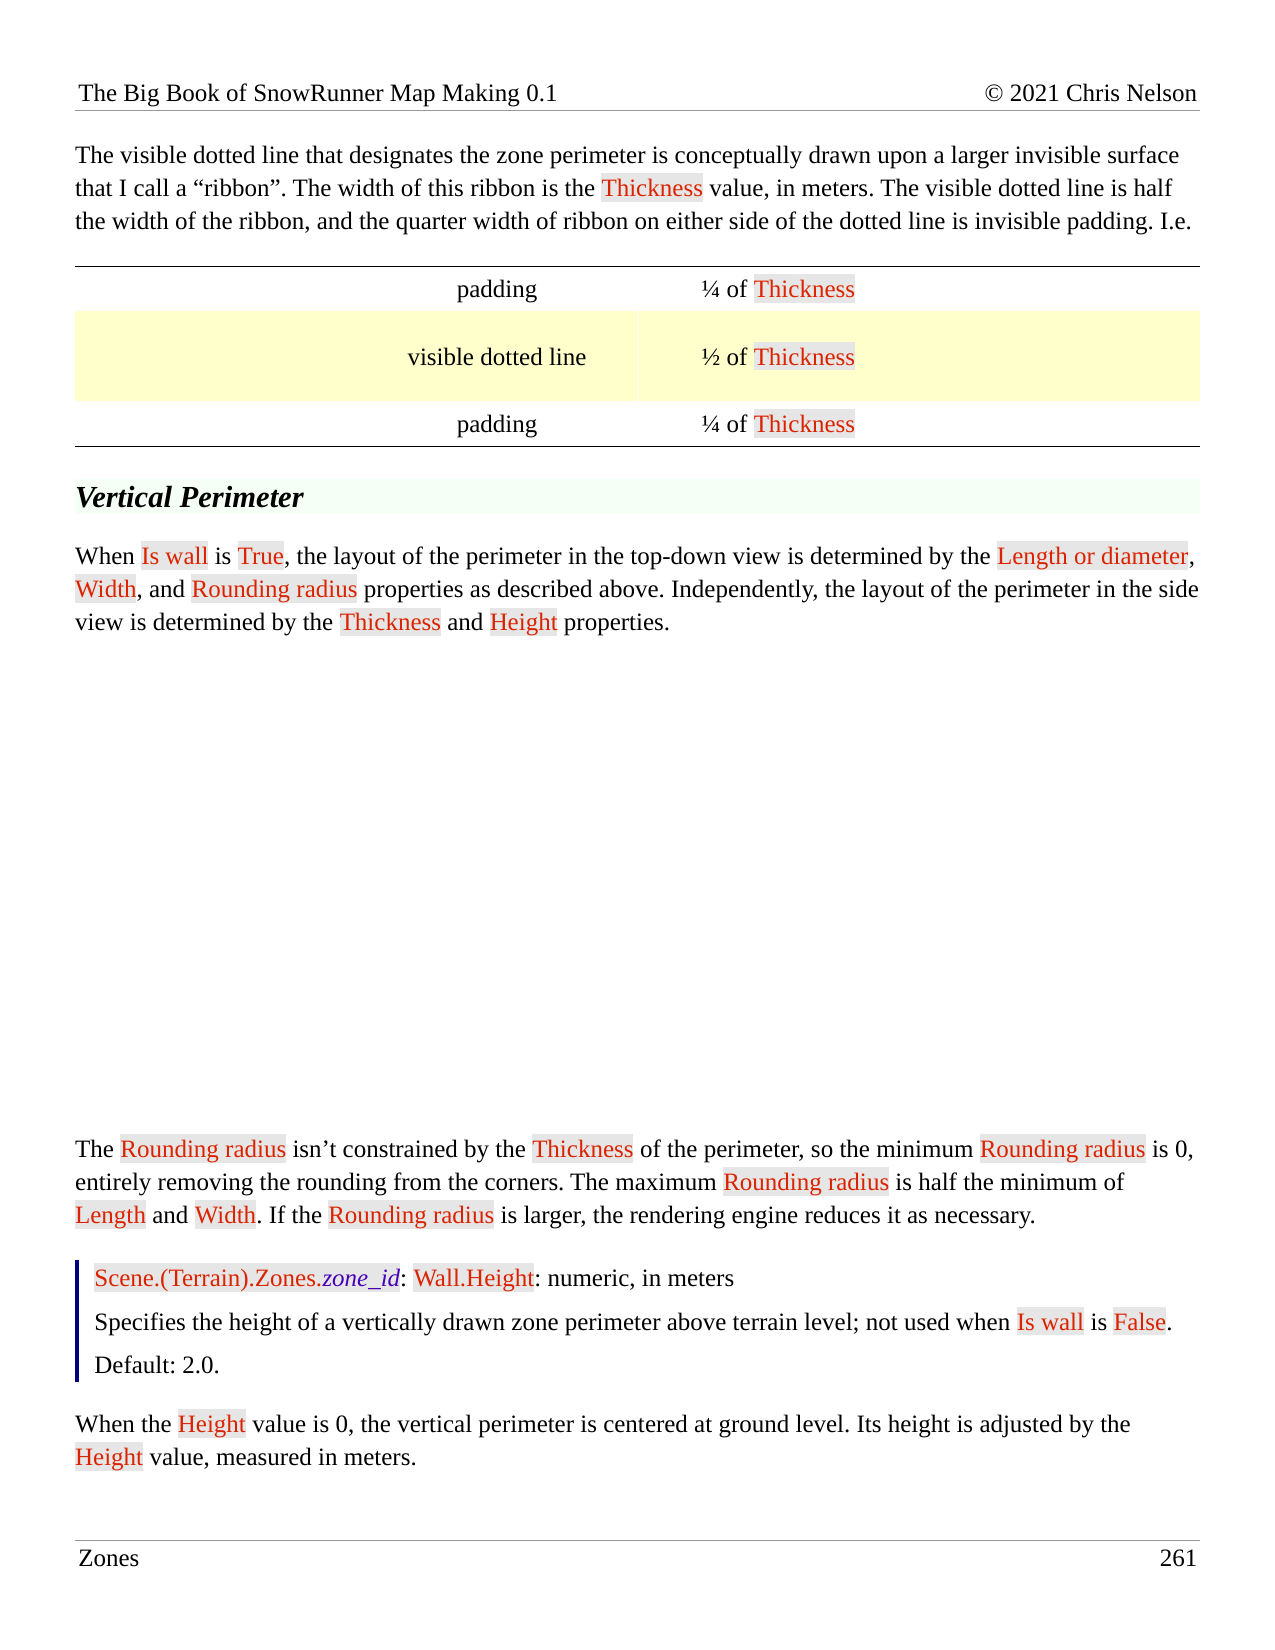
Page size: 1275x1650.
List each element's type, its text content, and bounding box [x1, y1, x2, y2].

table_header [919, 267, 1200, 311]
table_cell ¼ of Thickness [638, 401, 919, 446]
text The Rounding radius isn’t constrained by the Thickness of the perimeter, so the minimum Rounding radius is 0, entirely removing the rounding from the corners. The maximum Rounding radius is half the minimum of Length and Width. If the Rounding radius is larger, the rendering engine reduces it as necessary. [75, 1134, 1200, 1229]
text When Is wall is True, the layout of the perimeter in the top-down view is determined by the Length or diameter, Width, and Rounding radius properties as described above. Independently, the layout of the perimeter in the side view is determined by the Thickness and Height properties. [75, 541, 1200, 636]
table_cell [919, 311, 1200, 401]
text Default: 2.0. [79, 1347, 1200, 1382]
table_cell [919, 401, 1200, 446]
table_cell ½ of Thickness [638, 311, 919, 401]
text The visible dotted line that designates the zone perimeter is conceptually drawn upon a larger invisible surface that I call a “ribbon”. The width of this ribbon is the Thickness value, in meters. The visible dotted line is half the width of the ribbon, and the quarter width of ribbon on either side of the dotted line is invisible padding. I.e. [75, 140, 1200, 235]
table_header padding [356, 267, 637, 311]
table_cell visible dotted line [356, 311, 637, 401]
text Scene.(Terrain).Zones.zone_id: Wall.Height: numeric, in meters [79, 1260, 1200, 1292]
text When the Height value is 0, the vertical perimeter is centered at ground level. Its height is adjusted by the Height value, measured in meters. [75, 1409, 1200, 1471]
table_cell padding [356, 401, 637, 446]
table_cell [75, 311, 356, 401]
table_header [75, 267, 356, 311]
text Specifies the height of a vertically drawn zone perimeter above terrain level; not used when Is wall is False. [79, 1304, 1200, 1335]
table_cell [75, 401, 356, 446]
subtitle Vertical Perimeter [75, 479, 1200, 514]
table_header ¼ of Thickness [638, 267, 919, 311]
